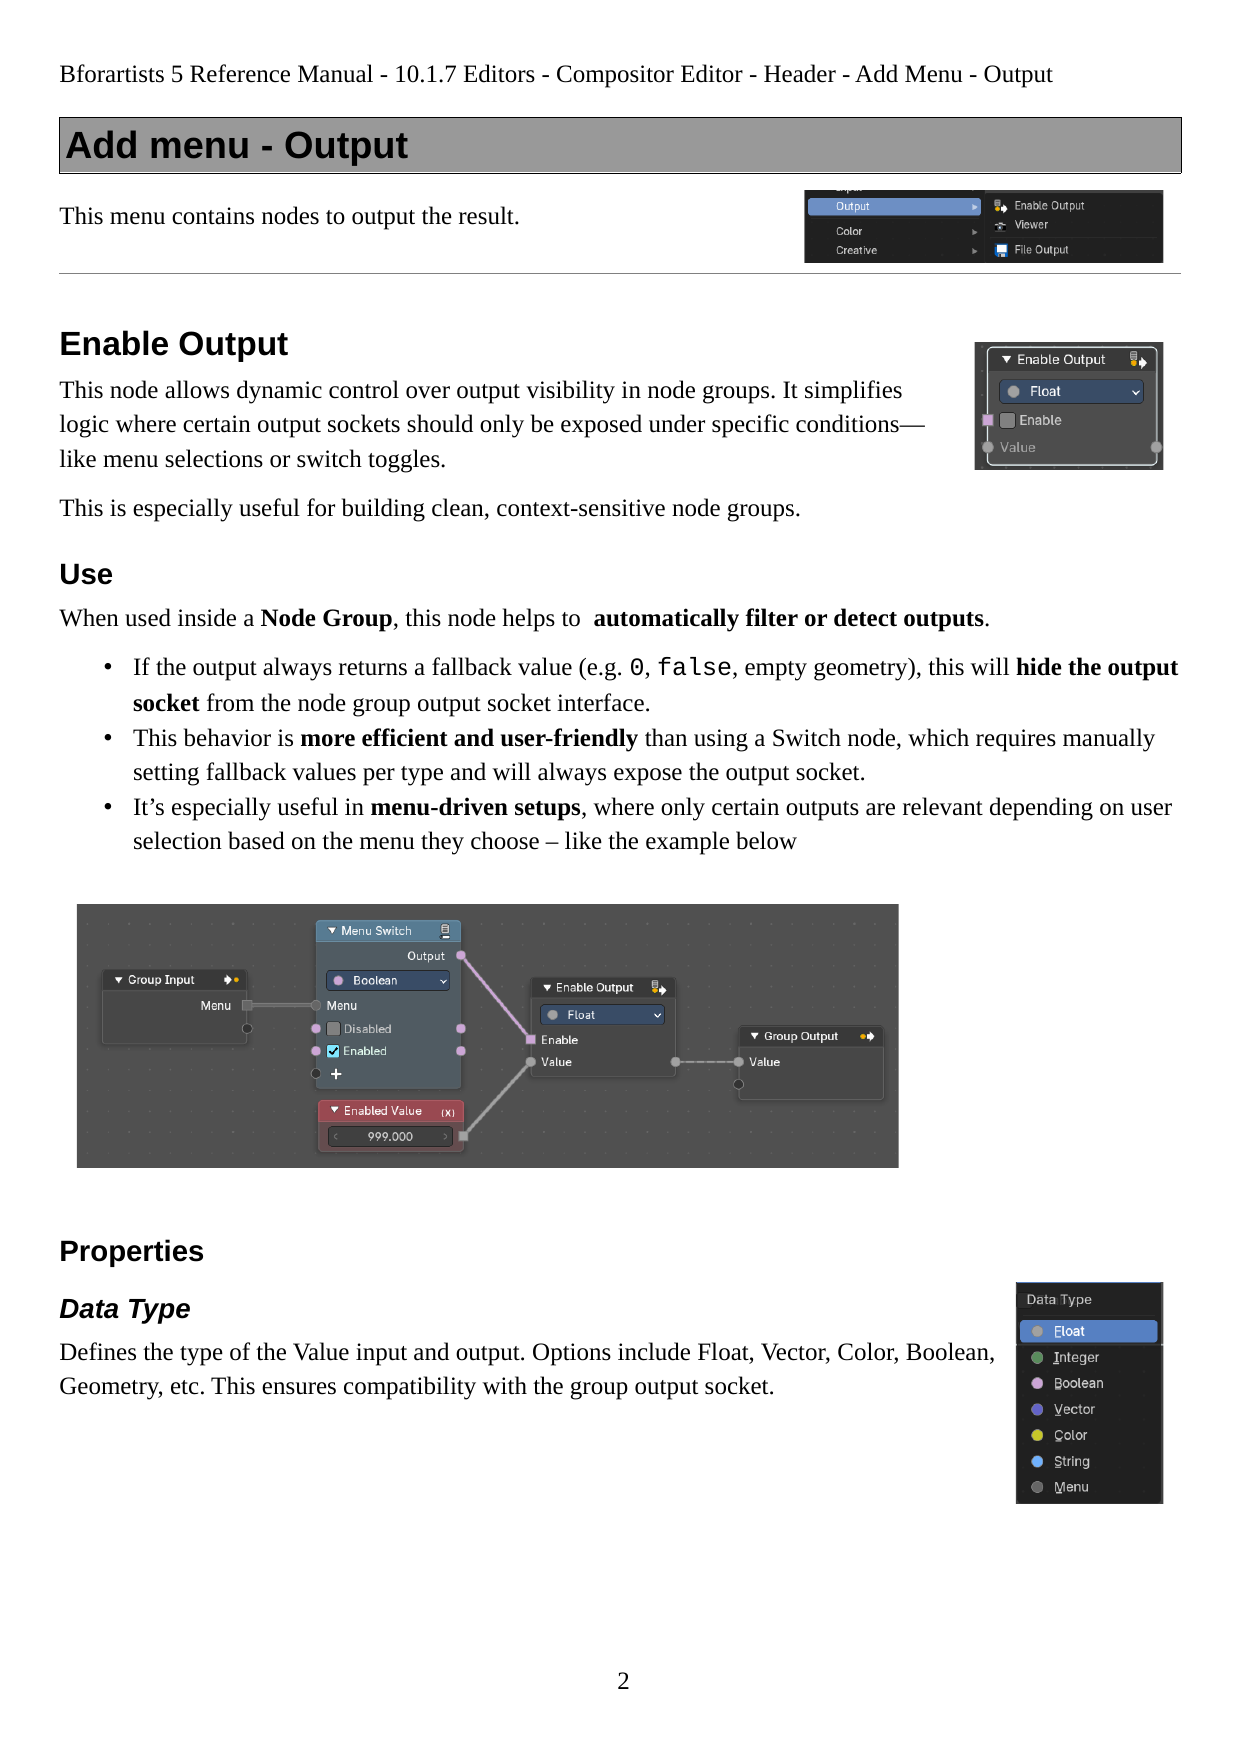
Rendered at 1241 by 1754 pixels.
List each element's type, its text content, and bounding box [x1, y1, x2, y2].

list This behavior is more efficient and user-friendly than using a Switch node, which requires manually setting fallback values per type and will always expose the output socket. [103, 723, 1181, 786]
text This menu contains nodes to output the result. [59, 201, 804, 230]
picture [1015, 1282, 1164, 1504]
list If the output always returns a fallback value (e.g. 0, false, empty geometry), this will hide the output socket from the node group output socket interface. [103, 652, 1181, 717]
subtitle Properties [0, 1233, 1181, 1267]
table_header Add menu - Output [60, 118, 1181, 172]
picture [974, 342, 1164, 470]
text This is especially useful for building clean, context-sensitive node groups. [59, 493, 1181, 522]
picture [76, 904, 899, 1168]
subtitle Use [59, 557, 1181, 590]
text Defines the type of the Value input and output. Options include Float, Vector, Color, Boolean, Geometry, etc. This ensures compatibility with the group output socket. [59, 1337, 1015, 1400]
text This node allows dynamic control over output visibility in node groups. It simplifies logic where certain output sockets should only be exposed under specific conditions—like menu selections or switch toggles. [59, 375, 1181, 473]
list It’s especially useful in menu-driven setups, where only certain outputs are relevant depending on user selection based on the menu they choose – like the example below [103, 792, 1181, 855]
picture [804, 190, 1164, 263]
subtitle Enable Output [59, 324, 1181, 362]
subtitle Data Type [59, 1292, 1015, 1324]
subtitle [1164, 1292, 1181, 1324]
text When used inside a Node Group, this node helps to automatically filter or detect outputs. [59, 603, 1181, 632]
